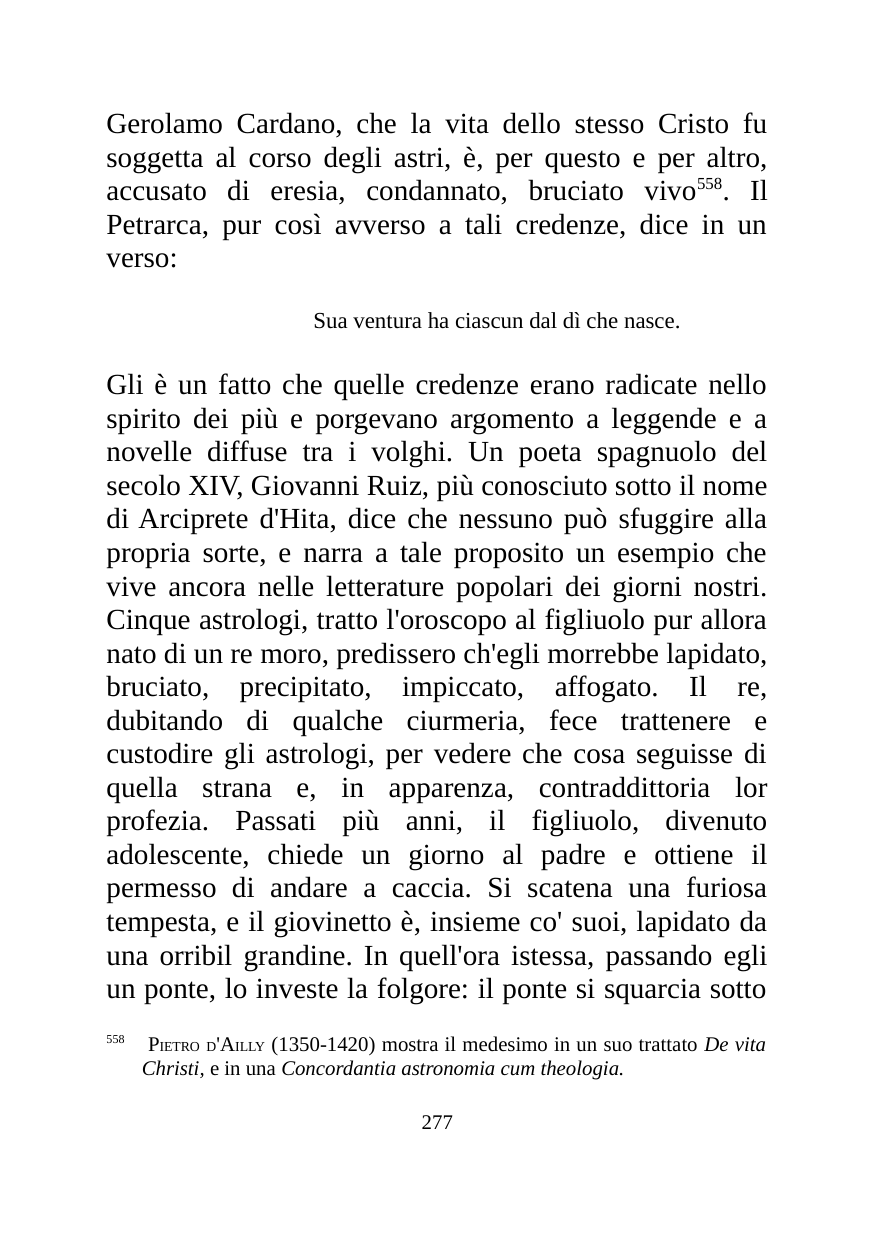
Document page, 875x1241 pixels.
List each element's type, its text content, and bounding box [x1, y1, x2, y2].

text Gli è un fatto che quelle credenze erano radicate nello spirito dei più e porgevano argomento a leggende e a novelle diffuse tra i volghi. Un poeta spagnuolo del secolo XIV, Giovanni Ruiz, più conosciuto sotto il nome di Arciprete d'Hita, dice che nessuno può sfuggire alla propria sorte, e narra a tale proposito un esempio che vive ancora nelle letterature popolari dei giorni nostri. Cinque astrologi, tratto l'oroscopo al figliuolo pur allora nato di un re moro, predissero ch'egli morrebbe lapidato, bruciato, precipitato, impiccato, affogato. Il re, dubitando di qualche ciurmeria, fece trattenere e custodire gli astrologi, per vedere che cosa seguisse di quella strana e, in apparenza, contraddittoria lor profezia. Passati più anni, il figliuolo, divenuto adolescente, chiede un giorno al padre e ottiene il permesso di andare a caccia. Si scatena una furiosa tempesta, e il giovinetto è, insieme co' suoi, lapidato da una orribil grandine. In quell'ora istessa, passando egli un ponte, lo investe la folgore: il ponte si squarcia sotto [106, 367, 768, 1005]
text Sua ventura ha ciascun dal dì che nasce. [283, 307, 768, 334]
text Gerolamo Cardano, che la vita dello stesso Cristo fu soggetta al corso degli astri, è, per questo e per altro, accusato di eresia, condannato, bruciato vivo. Il Petrarca, pur così avverso a tali credenze, dice in un verso: [106, 106, 768, 274]
text Pietro d'Ailly (1350-1420) mostra il medesimo in un suo trattato De vita Christi, e in una Concordantia astronomia cum theologia. [106, 1032, 768, 1080]
